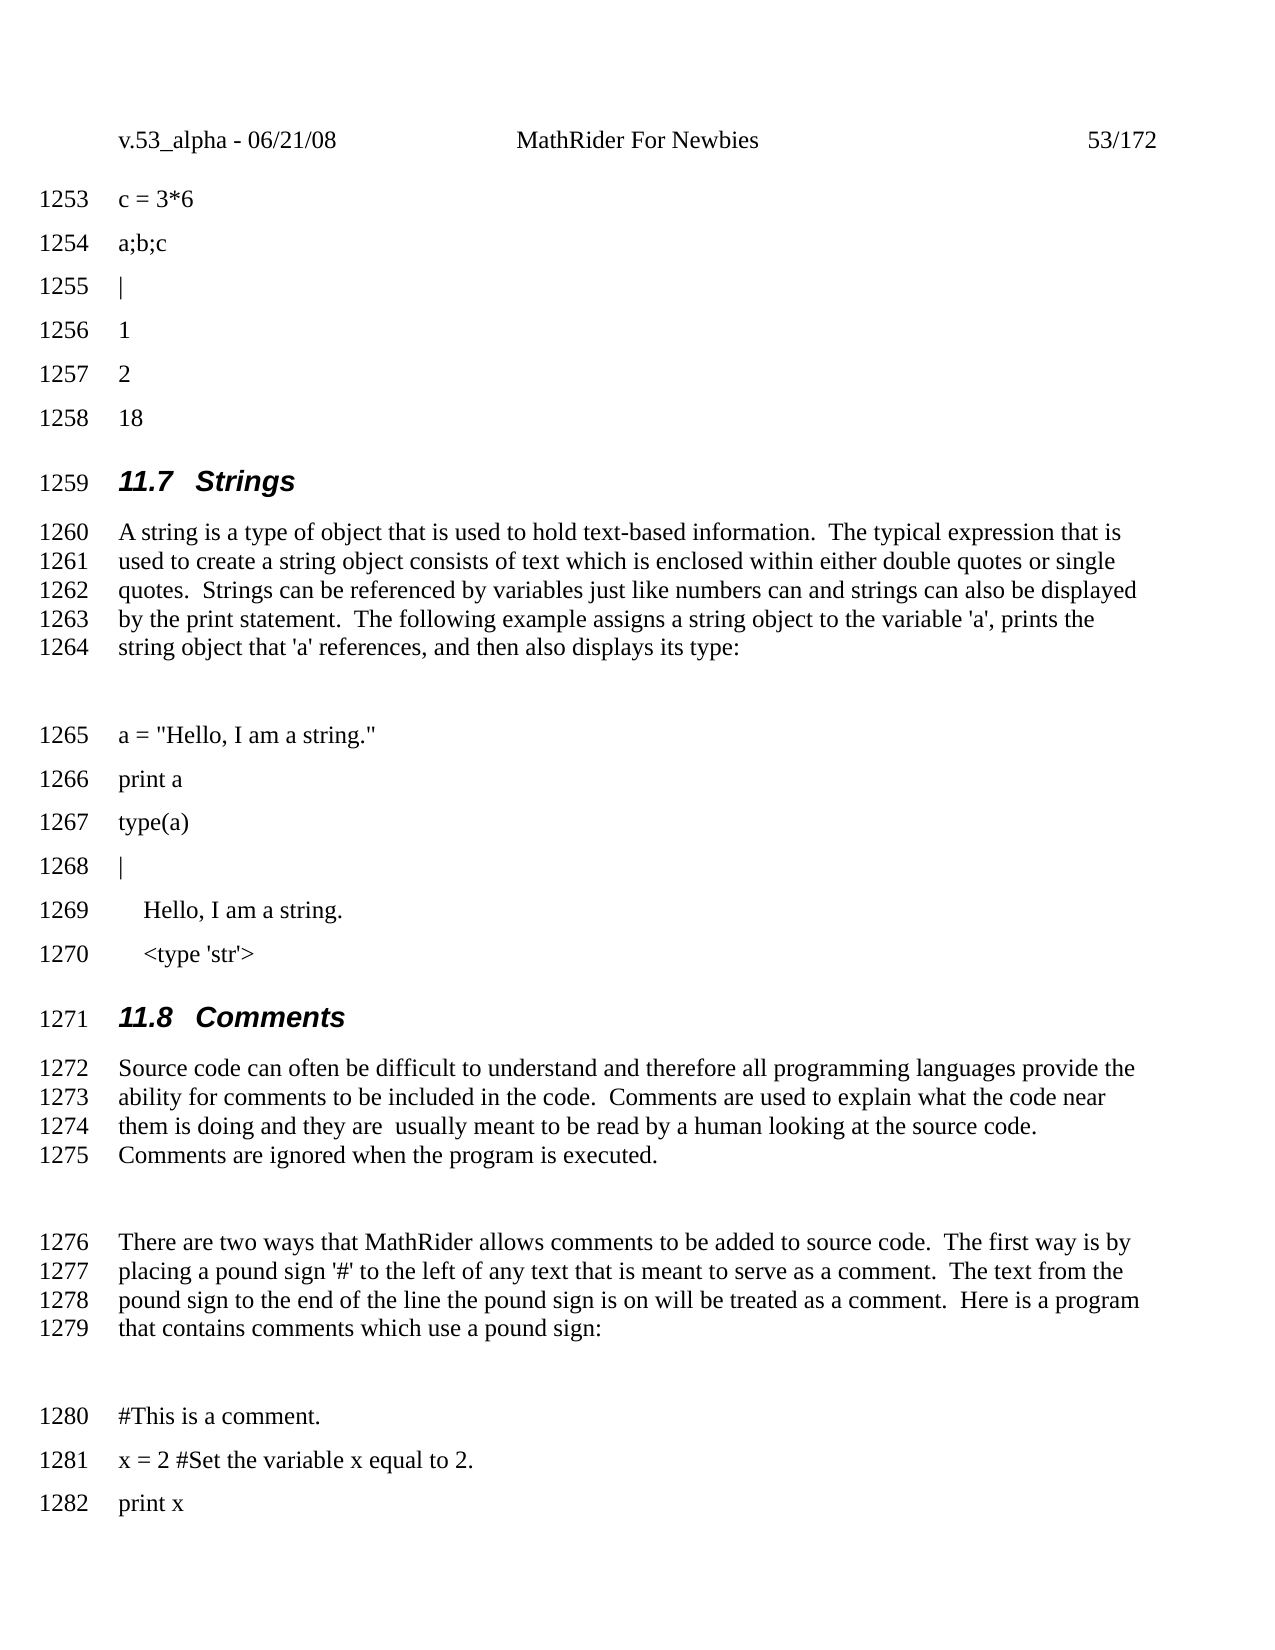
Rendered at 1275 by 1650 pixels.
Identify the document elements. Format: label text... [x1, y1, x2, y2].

text type(a) [118, 807, 1157, 836]
text c = 3*6 [118, 184, 1157, 213]
text x = 2 #Set the variable x equal to 2. [118, 1445, 1157, 1473]
text <type 'str'> [118, 939, 1157, 967]
text Hello, I am a string. [118, 895, 1157, 924]
text Source code can often be difficult to understand and therefore all programming languages provide the ability for comments to be included in the code. Comments are used to explain what the code near them is doing and they are usually meant to be read by a human looking at the source code. Comments are ignored when the program is executed. [118, 1053, 1157, 1168]
text a;b;c [118, 228, 1157, 256]
text a = "Hello, I am a string." [118, 720, 1157, 749]
subtitle Comments [118, 1000, 1157, 1033]
subtitle Strings [118, 464, 1157, 497]
text #This is a comment. [118, 1401, 1157, 1430]
text | [118, 271, 1157, 300]
text 1 [118, 315, 1157, 344]
text A string is a type of object that is used to hold text-based information. The typical expression that is used to create a string object consists of text which is enclosed within either double quotes or single quotes. Strings can be referenced by variables just like numbers can and strings can also be displayed by the print statement. The following example assigns a string object to the variable 'a', prints the string object that 'a' references, and then also displays its type: [118, 517, 1157, 661]
text print x [118, 1488, 1157, 1517]
text There are two ways that MathRider allows comments to be added to source code. The first way is by placing a pound sign '#' to the left of any text that is meant to serve as a comment. The text from the pound sign to the end of the line the pound sign is on will be treated as a comment. Here is a program that contains comments which use a pound sign: [118, 1227, 1157, 1342]
text 18 [118, 403, 1157, 431]
text | [118, 851, 1157, 880]
text 2 [118, 359, 1157, 388]
text print a [118, 764, 1157, 792]
